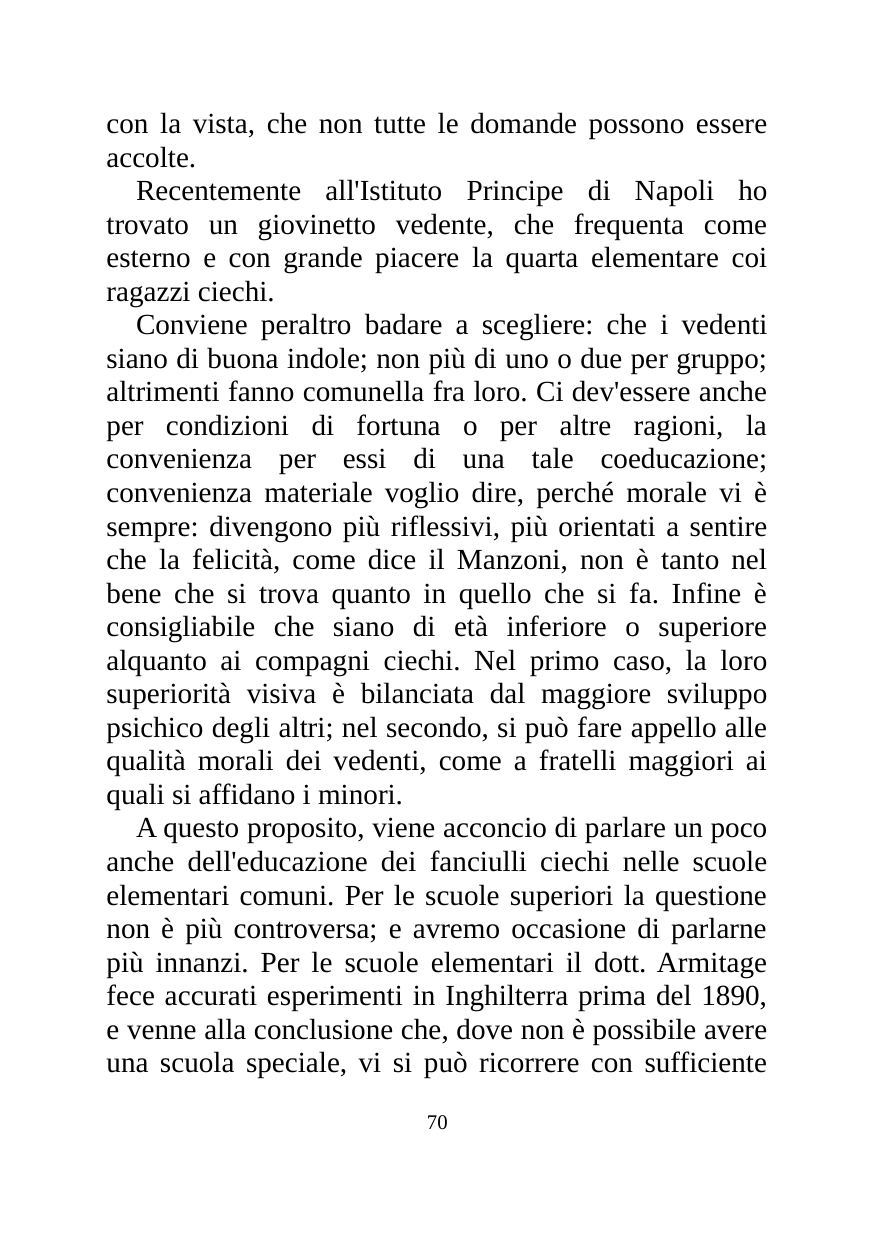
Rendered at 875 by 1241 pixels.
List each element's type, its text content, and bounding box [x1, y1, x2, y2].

text Conviene peraltro badare a scegliere: che i vedenti siano di buona indole; non più di uno o due per gruppo; altrimenti fanno comunella fra loro. Ci dev'essere anche per condizioni di fortuna o per altre ragioni, la convenienza per essi di una tale coeducazione; convenienza materiale voglio dire, perché morale vi è sempre: divengono più riflessivi, più orientati a sentire che la felicità, come dice il Manzoni, non è tanto nel bene che si trova quanto in quello che si fa. Infine è consigliabile che siano di età inferiore o superiore alquanto ai compagni ciechi. Nel primo caso, la loro superiorità visiva è bilanciata dal maggiore sviluppo psichico degli altri; nel secondo, si può fare appello alle qualità morali dei vedenti, come a fratelli maggiori ai quali si affidano i minori. [106, 307, 768, 811]
text A questo proposito, viene acconcio di parlare un poco anche dell'educazione dei fanciulli ciechi nelle scuole elementari comuni. Per le scuole superiori la questione non è più controversa; e avremo occasione di parlarne più innanzi. Per le scuole elementari il dott. Armitage fece accurati esperimenti in Inghilterra prima del 1890, e venne alla conclusione che, dove non è possibile avere una scuola speciale, vi si può ricorrere con sufficiente [106, 811, 768, 1079]
text Recentemente all'Istituto Principe di Napoli ho trovato un giovinetto vedente, che frequenta come esterno e con grande piacere la quarta elementare coi ragazzi ciechi. [106, 173, 768, 307]
text con la vista, che non tutte le domande possono essere accolte. [106, 106, 768, 173]
